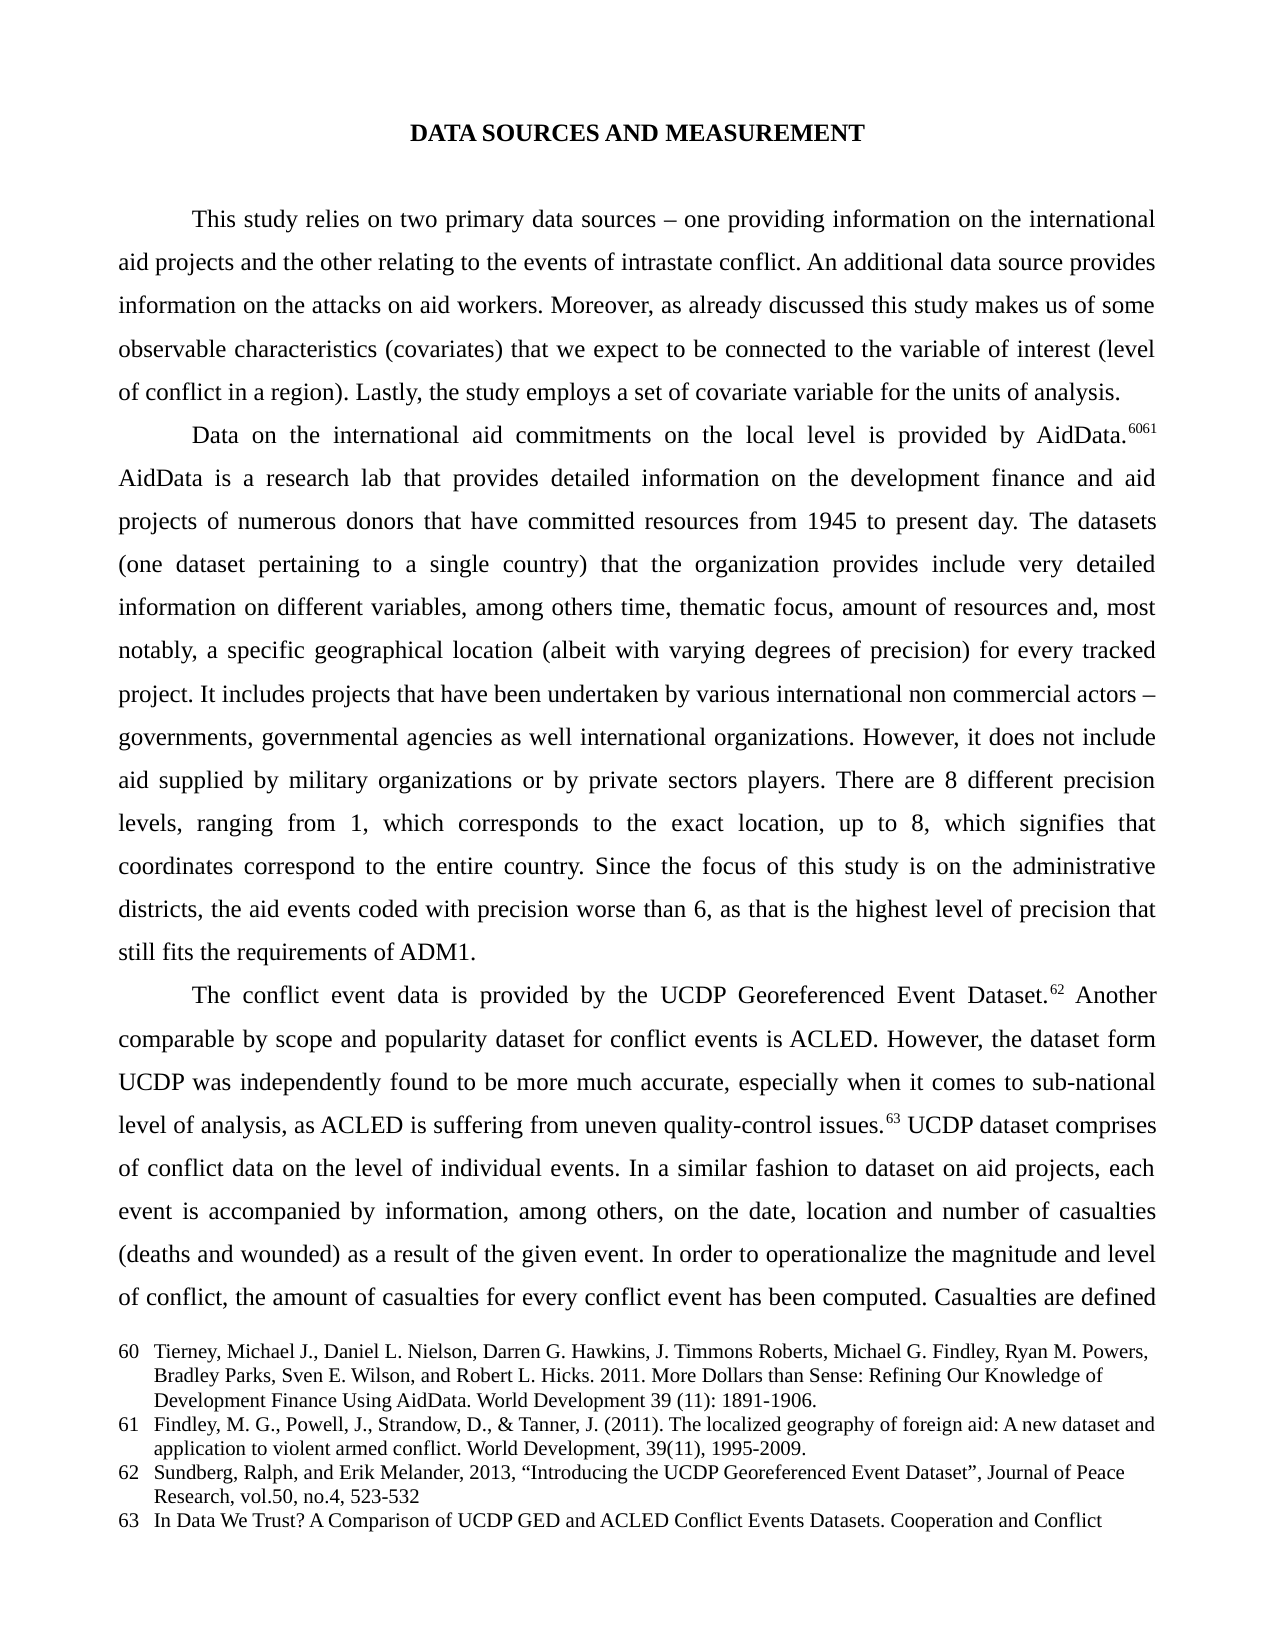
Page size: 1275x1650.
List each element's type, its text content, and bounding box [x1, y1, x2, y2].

text DATA SOURCES AND MEASUREMENT [118, 118, 1157, 147]
text Sundberg, Ralph, and Erik Melander, 2013, “Introducing the UCDP Georeferenced Event Dataset”, Journal of Peace Research, vol.50, no.4, 523-532 [118, 1460, 1157, 1508]
text This study relies on two primary data sources – one providing information on the international aid projects and the other relating to the events of intrastate conflict. An additional data source provides information on the attacks on aid workers. Moreover, as already discussed this study makes us of some observable characteristics (covariates) that we expect to be connected to the variable of interest (level of conflict in a region). Lastly, the study employs a set of covariate variable for the units of analysis. [118, 204, 1157, 406]
text Data on the international aid commitments on the local level is provided by AidData. AidData is a research lab that provides detailed information on the development finance and aid projects of numerous donors that have committed resources from 1945 to present day. The datasets (one dataset pertaining to a single country) that the organization provides include very detailed information on different variables, among others time, thematic focus, amount of resources and, most notably, a specific geographical location (albeit with varying degrees of precision) for every tracked project. It includes projects that have been undertaken by various international non commercial actors – governments, governmental agencies as well international organizations. However, it does not include aid supplied by military organizations or by private sectors players. There are 8 different precision levels, ranging from 1, which corresponds to the exact location, up to 8, which signifies that coordinates correspond to the entire country. Since the focus of this study is on the administrative districts, the aid events coded with precision worse than 6, as that is the highest level of precision that still fits the requirements of ADM1. [118, 420, 1157, 966]
text In Data We Trust? A Comparison of UCDP GED and ACLED Conflict Events Datasets. Cooperation and Conflict [118, 1508, 1157, 1532]
text The conflict event data is provided by the UCDP Georeferenced Event Dataset. Another comparable by scope and popularity dataset for conflict events is ACLED. However, the dataset form UCDP was independently found to be more much accurate, especially when it comes to sub-national level of analysis, as ACLED is suffering from uneven quality-control issues. UCDP dataset comprises of conflict data on the level of individual events. In a similar fashion to dataset on aid projects, each event is accompanied by information, among others, on the date, location and number of casualties (deaths and wounded) as a result of the given event. In order to operationalize the magnitude and level of conflict, the amount of casualties for every conflict event has been computed. Casualties are defined [118, 981, 1157, 1311]
text Tierney, Michael J., Daniel L. Nielson, Darren G. Hawkins, J. Timmons Roberts, Michael G. Findley, Ryan M. Powers, Bradley Parks, Sven E. Wilson, and Robert L. Hicks. 2011. More Dollars than Sense: Refining Our Knowledge of Development Finance Using AidData. World Development 39 (11): 1891-1906. [118, 1339, 1157, 1412]
text Findley, M. G., Powell, J., Strandow, D., & Tanner, J. (2011). The localized geography of foreign aid: A new dataset and application to violent armed conflict. World Development, 39(11), 1995-2009. [118, 1412, 1157, 1460]
